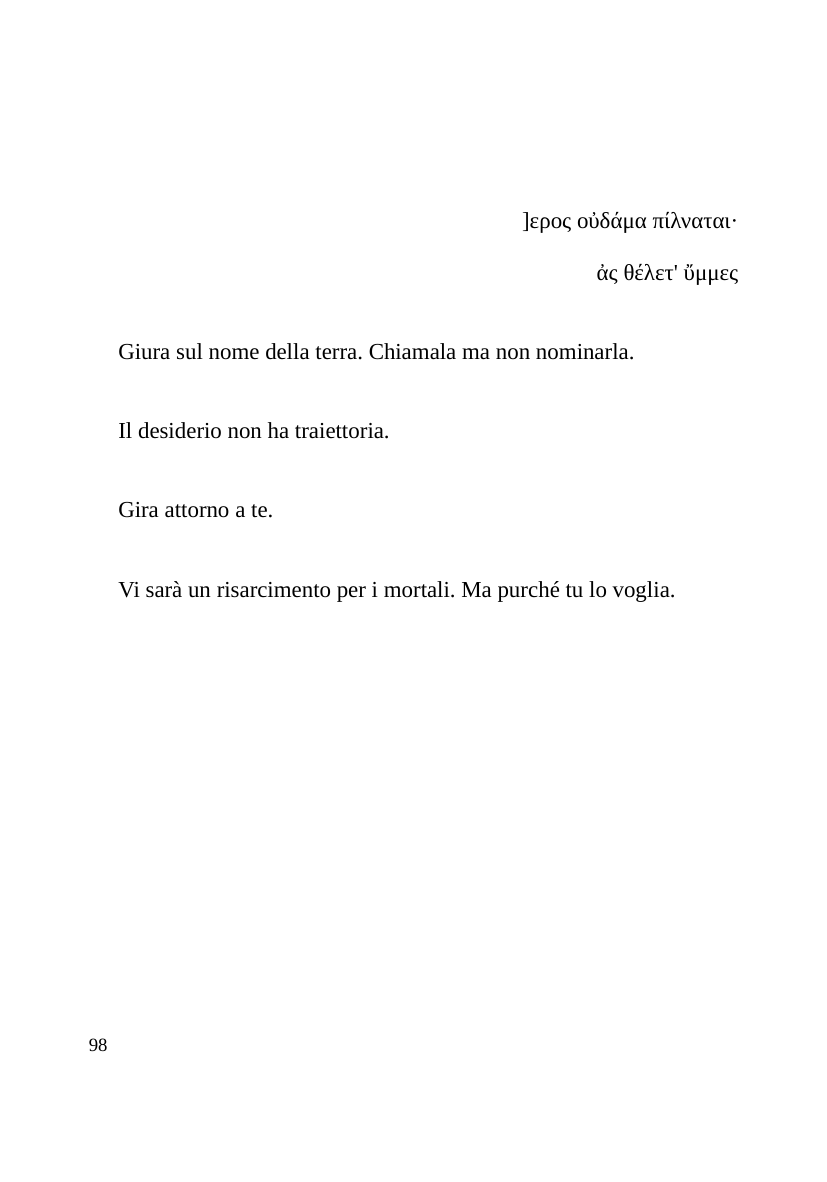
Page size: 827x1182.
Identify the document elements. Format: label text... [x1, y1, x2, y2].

text Giura sul nome della terra. Chiamala ma non nominarla. [88, 338, 738, 365]
text Gira attorno a te. [88, 497, 738, 523]
text ]ερος οὐδάμα πίλναται· [88, 207, 738, 259]
text Vi sarà un risarcimento per i mortali. Ma purché tu lo voglia. [88, 576, 738, 602]
text ἀς θέλετ' ὔμμες [88, 259, 738, 286]
text Il desiderio non ha traiettoria. [88, 417, 738, 444]
